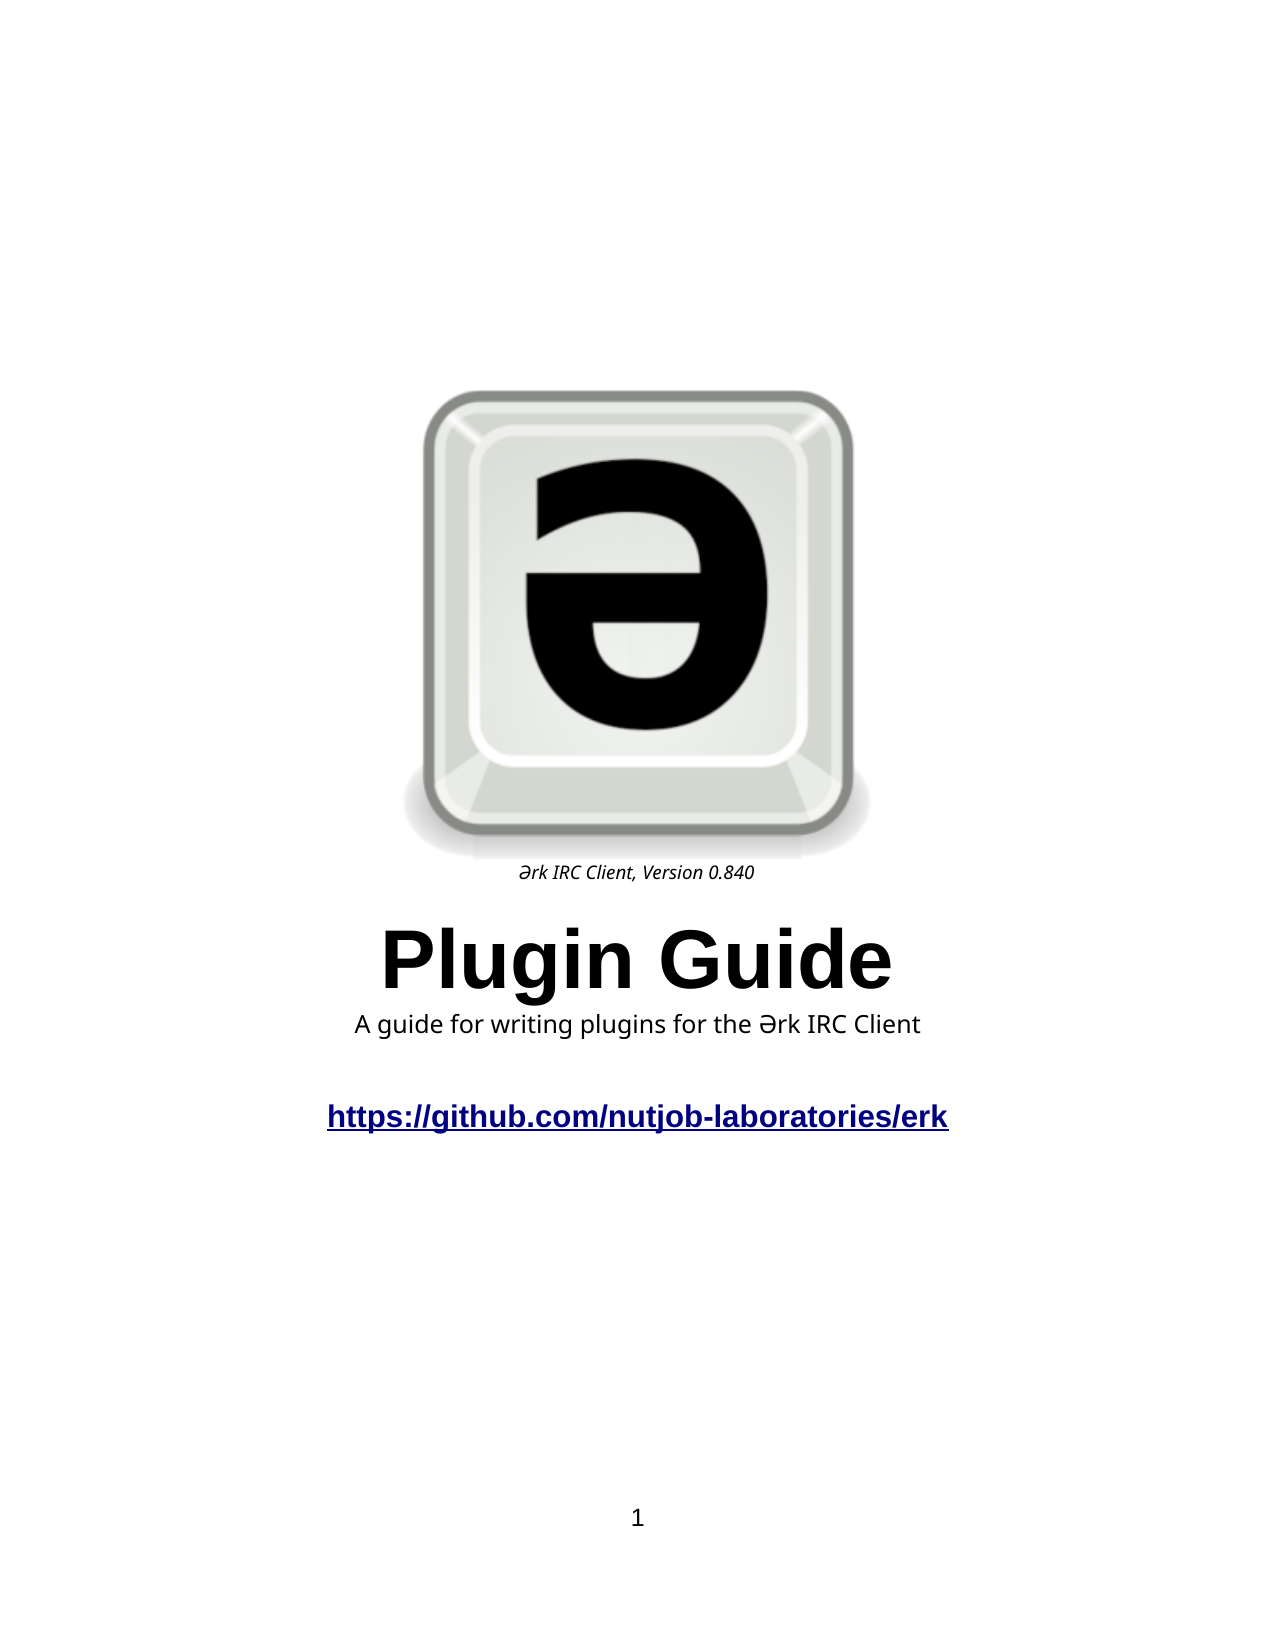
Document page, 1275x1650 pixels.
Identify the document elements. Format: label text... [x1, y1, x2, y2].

text Plugin Guide [118, 910, 1157, 1006]
text Ərk IRC Client, Version 0.840 [118, 859, 1157, 885]
picture [403, 390, 872, 860]
text https://github.com/nutjob-laboratories/erk [118, 1098, 1157, 1134]
text A guide for writing plugins for the Ərk IRC Client [118, 1006, 1157, 1040]
